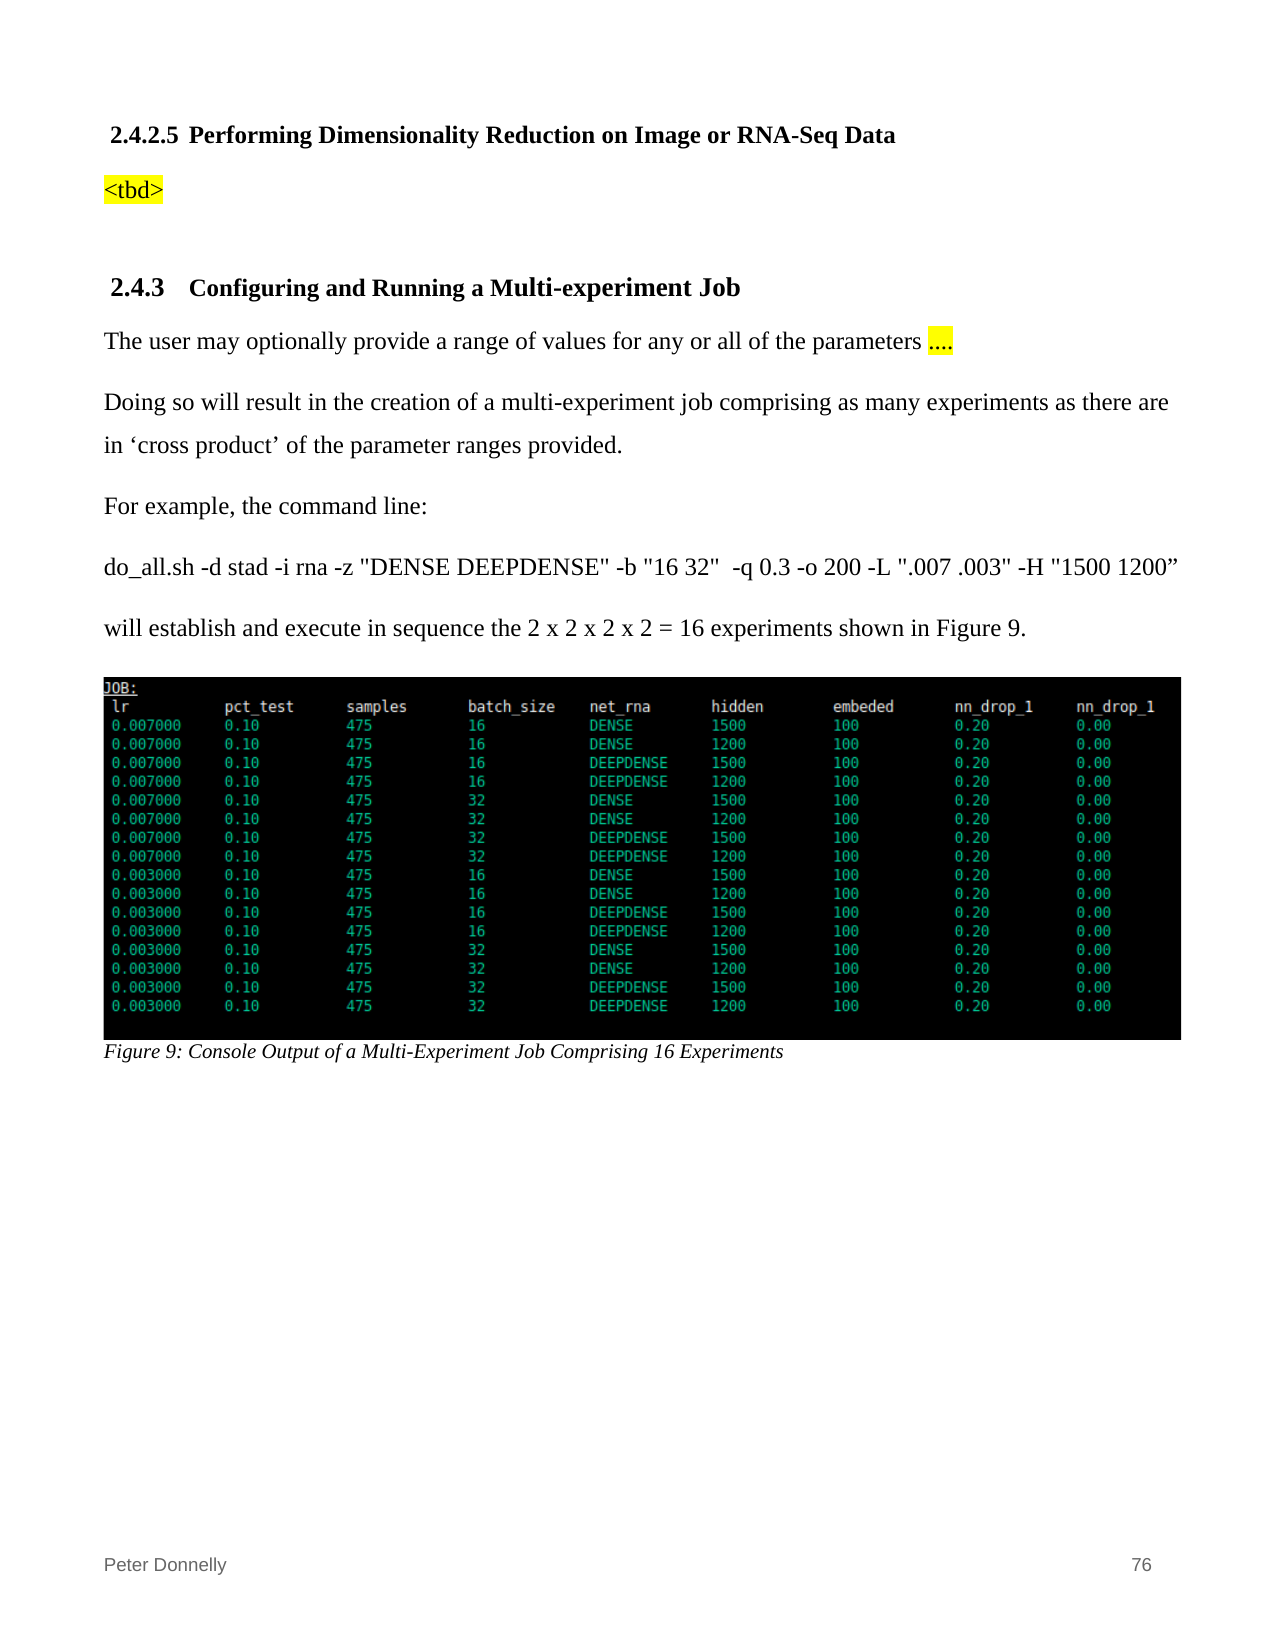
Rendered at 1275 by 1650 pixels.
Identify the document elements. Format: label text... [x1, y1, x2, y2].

subtitle Configuring and Running a Multi-experiment Job [103, 271, 1181, 302]
text do_all.sh -d stad -i rna -z "DENSE DEEPDENSE" -b "16 32" -q 0.3 -o 200 -L ".007 .003" -H "1500 1200” [103, 552, 1181, 581]
text will establish and execute in sequence the 2 x 2 x 2 x 2 = 16 experiments shown in Figure 9. [103, 613, 1181, 641]
text Figure 9: Console Output of a Multi-Experiment Job Comprising 16 Experiments [103, 1040, 1181, 1063]
text The user may optionally provide a range of values for any or all of the parameters .... [103, 326, 1181, 355]
text <tbd> [103, 175, 1181, 204]
picture [103, 677, 1182, 1040]
text Doing so will result in the creation of a multi-experiment job comprising as many experiments as there are in ‘cross product’ of the parameter ranges provided. [103, 387, 1181, 459]
subtitle Performing Dimensionality Reduction on Image or RNA-Seq Data [103, 120, 1181, 148]
text For example, the command line: [103, 491, 1181, 520]
